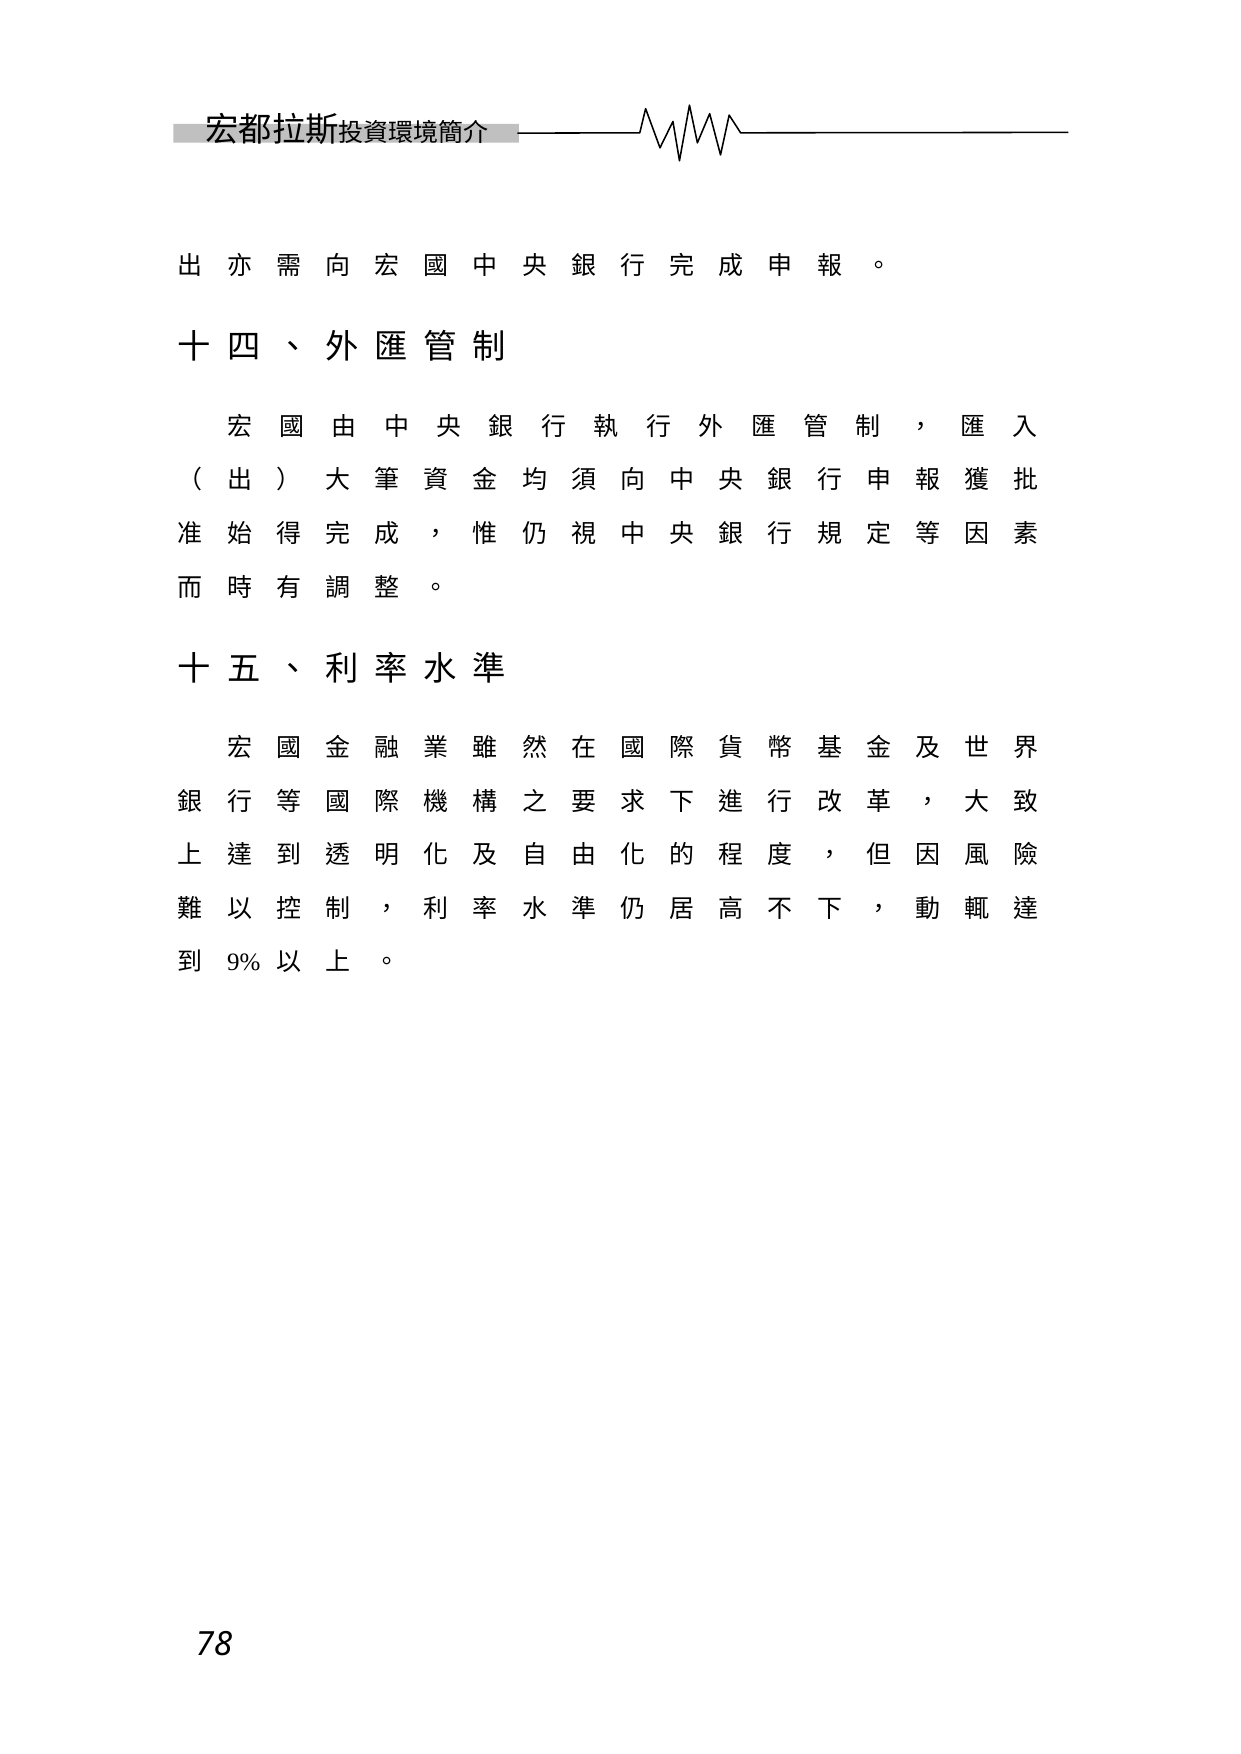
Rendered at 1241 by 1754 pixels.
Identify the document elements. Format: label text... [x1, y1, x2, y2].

text 十四、外匯管制 [178, 317, 1063, 371]
text 宏國由中央銀行執行外匯管制，匯入（出）大筆資金均須向中央銀行申報獲批准始得完成，惟仍視中央銀行規定等因素而時有調整。 [178, 398, 1063, 612]
text 出亦需向宏國中央銀行完成申報。 [178, 237, 1063, 291]
text 十五、利率水準 [178, 639, 1063, 692]
text 宏國金融業雖然在國際貨幣基金及世界銀行等國際機構之要求下進行改革，大致上達到透明化及自由化的程度，但因風險難以控制，利率水準仍居高不下，動輒達到9%以上。 [178, 719, 1063, 987]
